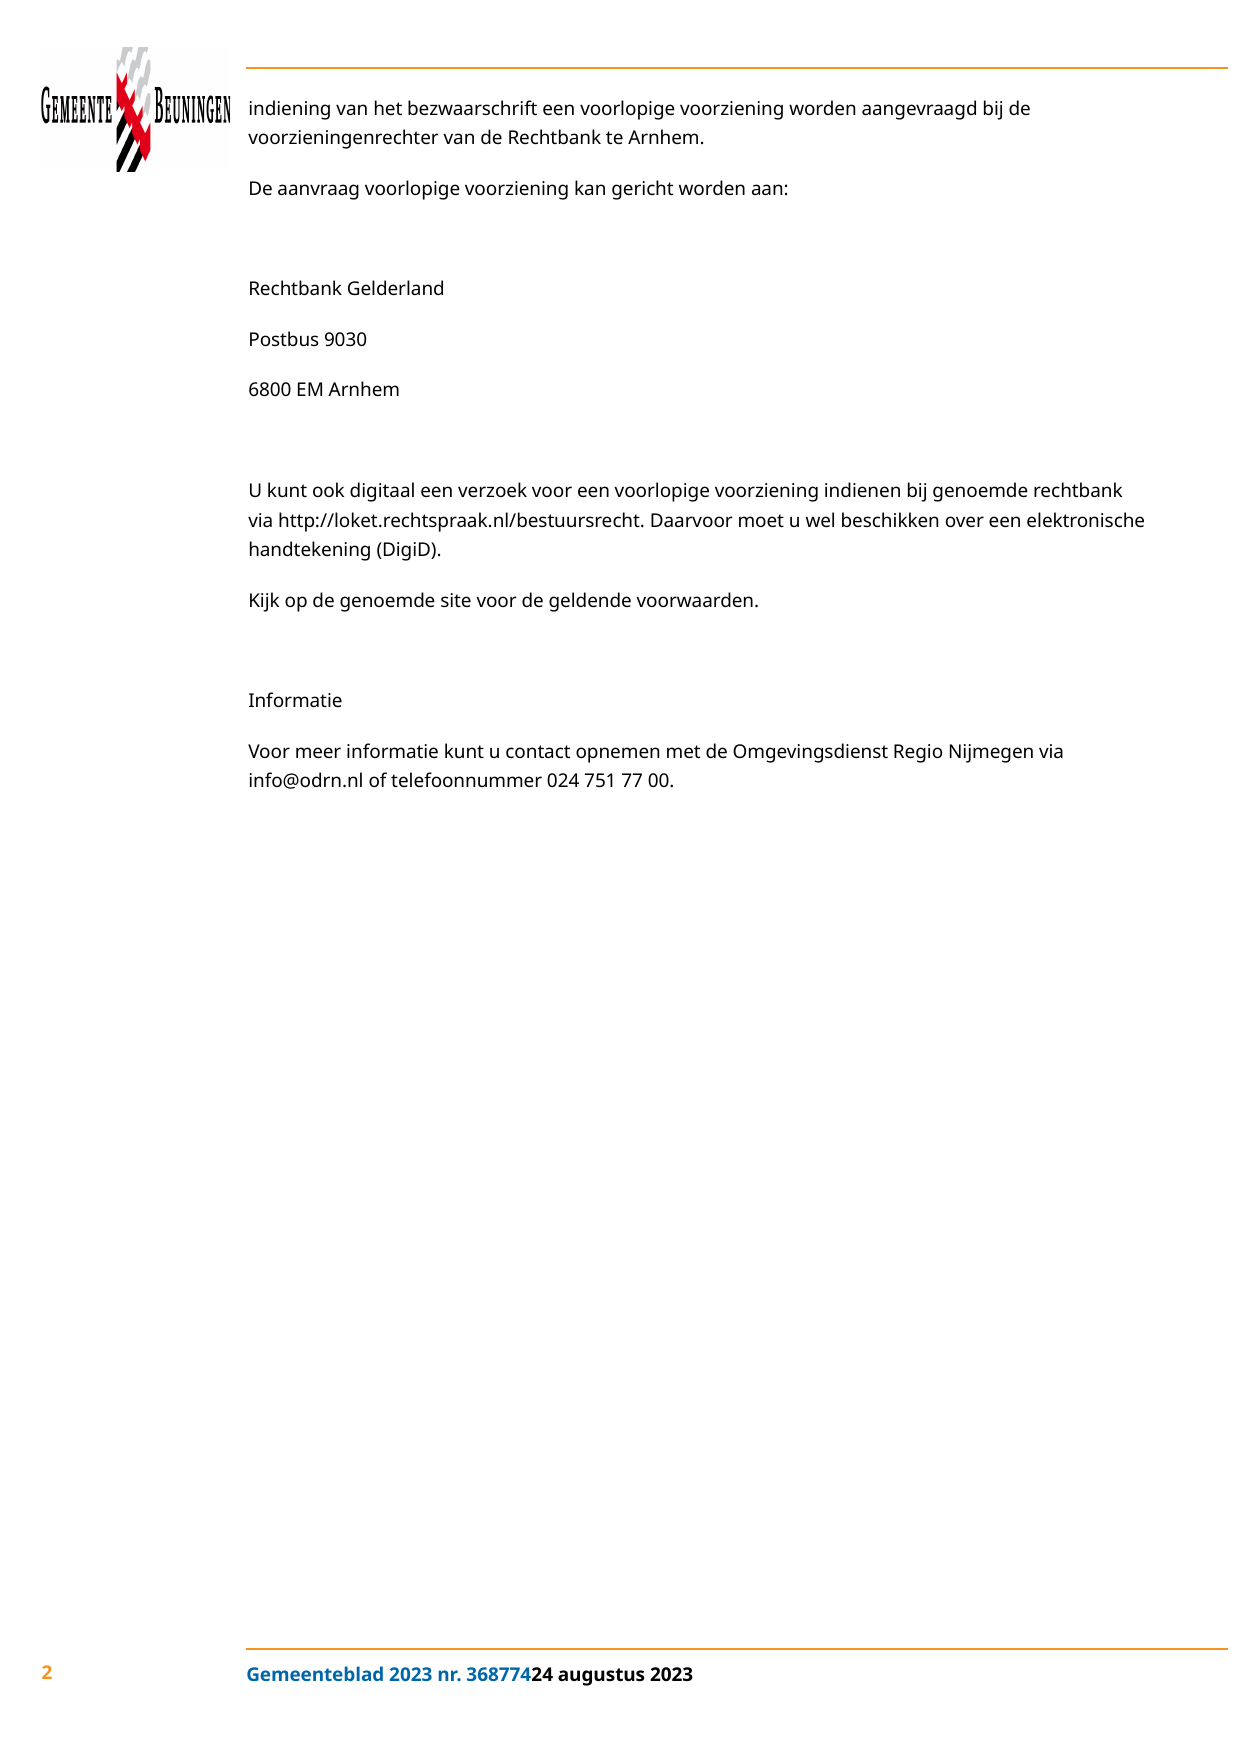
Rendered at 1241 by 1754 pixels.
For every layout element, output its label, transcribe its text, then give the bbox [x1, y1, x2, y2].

text De aanvraag voorlopige voorziening kan gericht worden aan: [248, 175, 1152, 201]
text Rechtbank Gelderland [248, 276, 1152, 301]
text U kunt ook digitaal een verzoek voor een voorlopige voorziening indienen bij genoemde rechtbank via http://loket.rechtspraak.nl/bestuursrecht. Daarvoor moet u wel beschikken over een elektronische handtekening (DigiD). [248, 477, 1152, 562]
text Kijk op de genoemde site voor de geldende voorwaarden. [248, 587, 1152, 613]
text Informatie [248, 688, 1152, 713]
text Postbus 9030 [248, 326, 1152, 352]
text indiening van het bezwaarschrift een voorlopige voorziening worden aangevraagd bij de voorzieningenrechter van de Rechtbank te Arnhem. [248, 95, 1152, 150]
picture [41, 47, 231, 172]
text Voor meer informatie kunt u contact opnemen met de Omgevingsdienst Regio Nijmegen via info@odrn.nl of telefoonnummer 024 751 77 00. [248, 738, 1152, 793]
text 6800 EM Arnhem [248, 376, 1152, 402]
